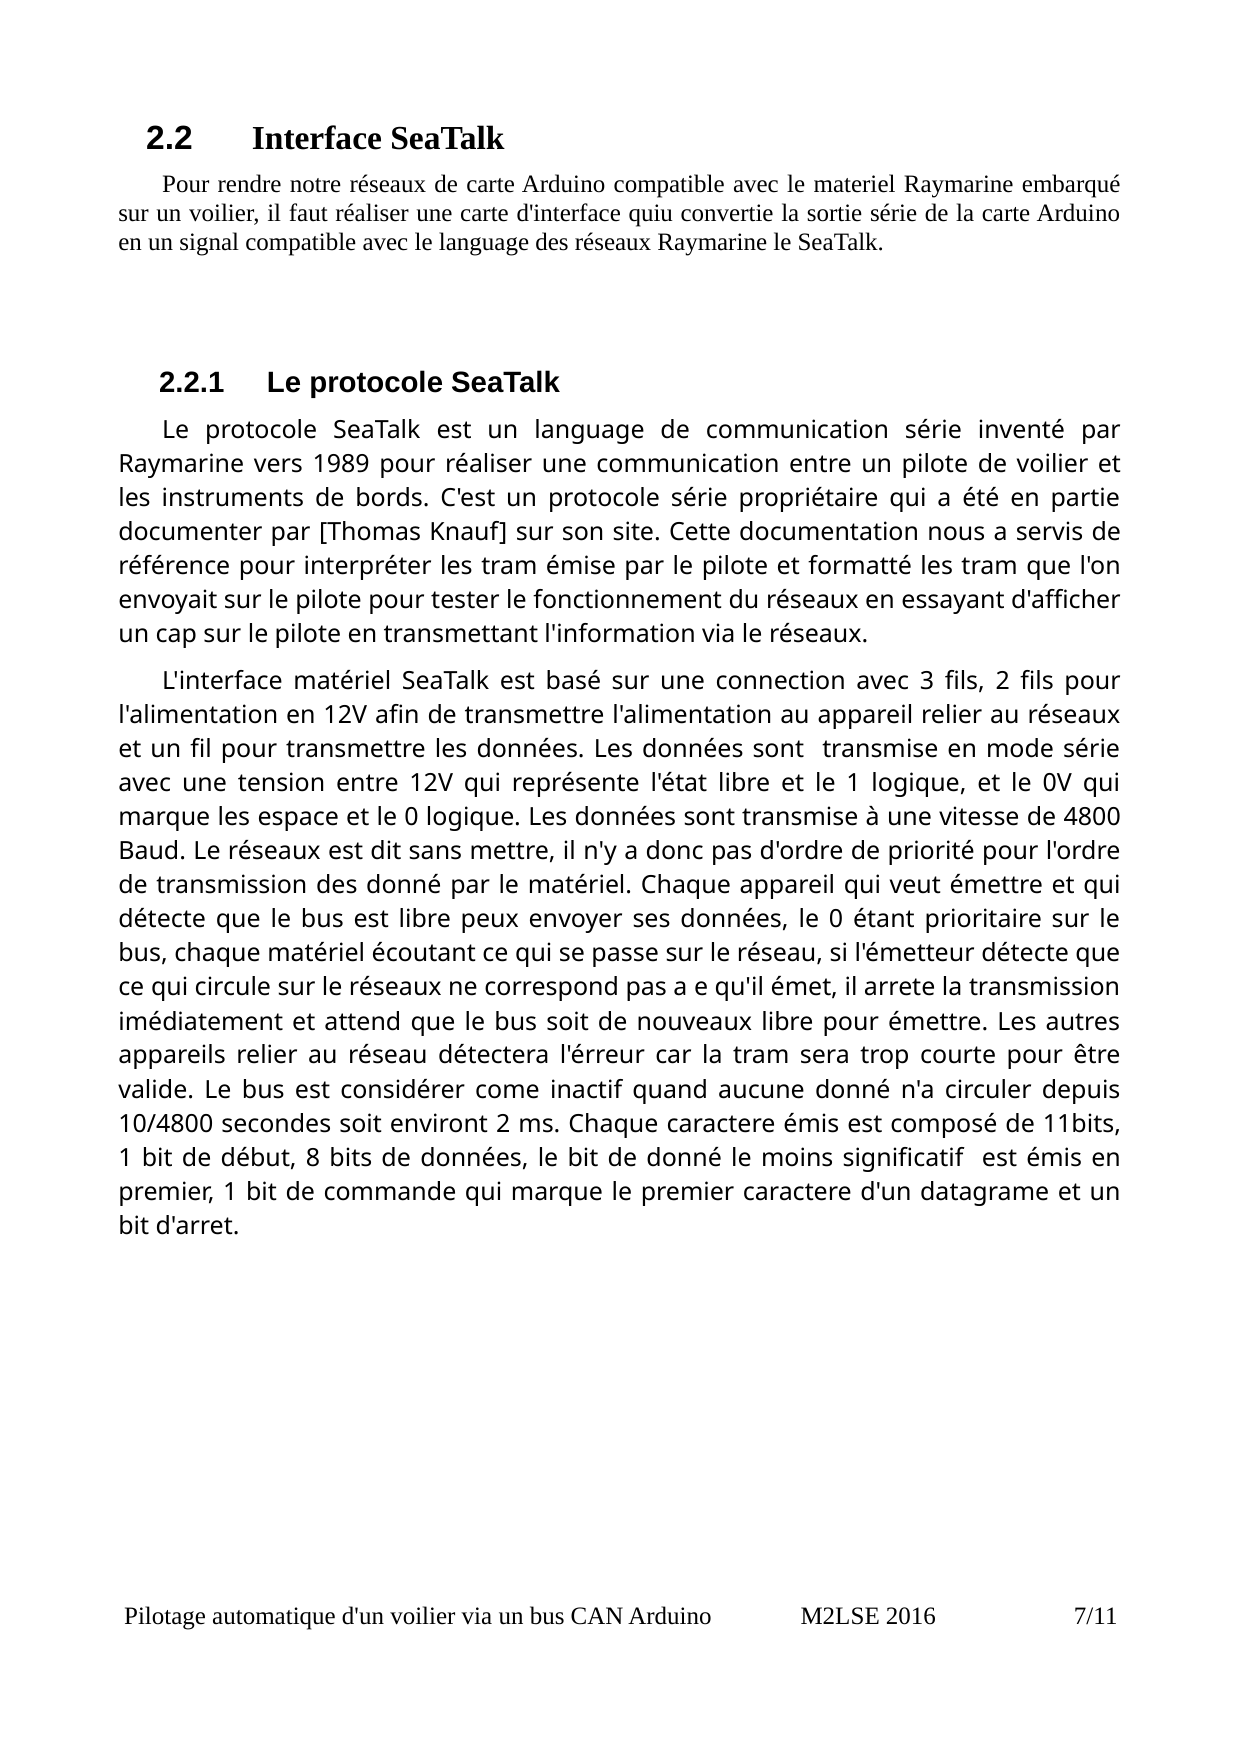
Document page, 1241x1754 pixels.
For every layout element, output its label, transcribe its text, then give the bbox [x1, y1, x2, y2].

text L'interface matériel SeaTalk est basé sur une connection avec 3 fils, 2 fils pour l'alimentation en 12V afin de transmettre l'alimentation au appareil relier au réseaux et un fil pour transmettre les données. Les données sont transmise en mode série avec une tension entre 12V qui représente l'état libre et le 1 logique, et le 0V qui marque les espace et le 0 logique. Les données sont transmise à une vitesse de 4800 Baud. Le réseaux est dit sans mettre, il n'y a donc pas d'ordre de priorité pour l'ordre de transmission des donné par le matériel. Chaque appareil qui veut émettre et qui détecte que le bus est libre peux envoyer ses données, le 0 étant prioritaire sur le bus, chaque matériel écoutant ce qui se passe sur le réseau, si l'émetteur détecte que ce qui circule sur le réseaux ne correspond pas a e qu'il émet, il arrete la transmission imédiatement et attend que le bus soit de nouveaux libre pour émettre. Les autres appareils relier au réseau détectera l'érreur car la tram sera trop courte pour être valide. Le bus est considérer come inactif quand aucune donné n'a circuler depuis 10/4800 secondes soit environt 2 ms. Chaque caractere émis est composé de 11bits, 1 bit de début, 8 bits de données, le bit de donné le moins significatif est émis en premier, 1 bit de commande qui marque le premier caractere d'un datagrame et un bit d'arret. [118, 662, 1122, 1242]
text Pour rendre notre réseaux de carte Arduino compatible avec le materiel Raymarine embarqué sur un voilier, il faut réaliser une carte d'interface quiu convertie la sortie série de la carte Arduino en un signal compatible avec le language des réseaux Raymarine le SeaTalk. [118, 169, 1122, 256]
text Le protocole SeaTalk est un language de communication série inventé par Raymarine vers 1989 pour réaliser une communication entre un pilote de voilier et les instruments de bords. C'est un protocole série propriétaire qui a été en partie documenter par [Thomas Knauf] sur son site. Cette documentation nous a servis de référence pour interpréter les tram émise par le pilote et formatté les tram que l'on envoyait sur le pilote pour tester le fonctionnement du réseaux en essayant d'afficher un cap sur le pilote en transmettant l'information via le réseaux. [118, 412, 1122, 650]
subtitle Interface SeaTalk [118, 118, 1122, 157]
subtitle Le protocole SeaTalk [118, 365, 1122, 399]
